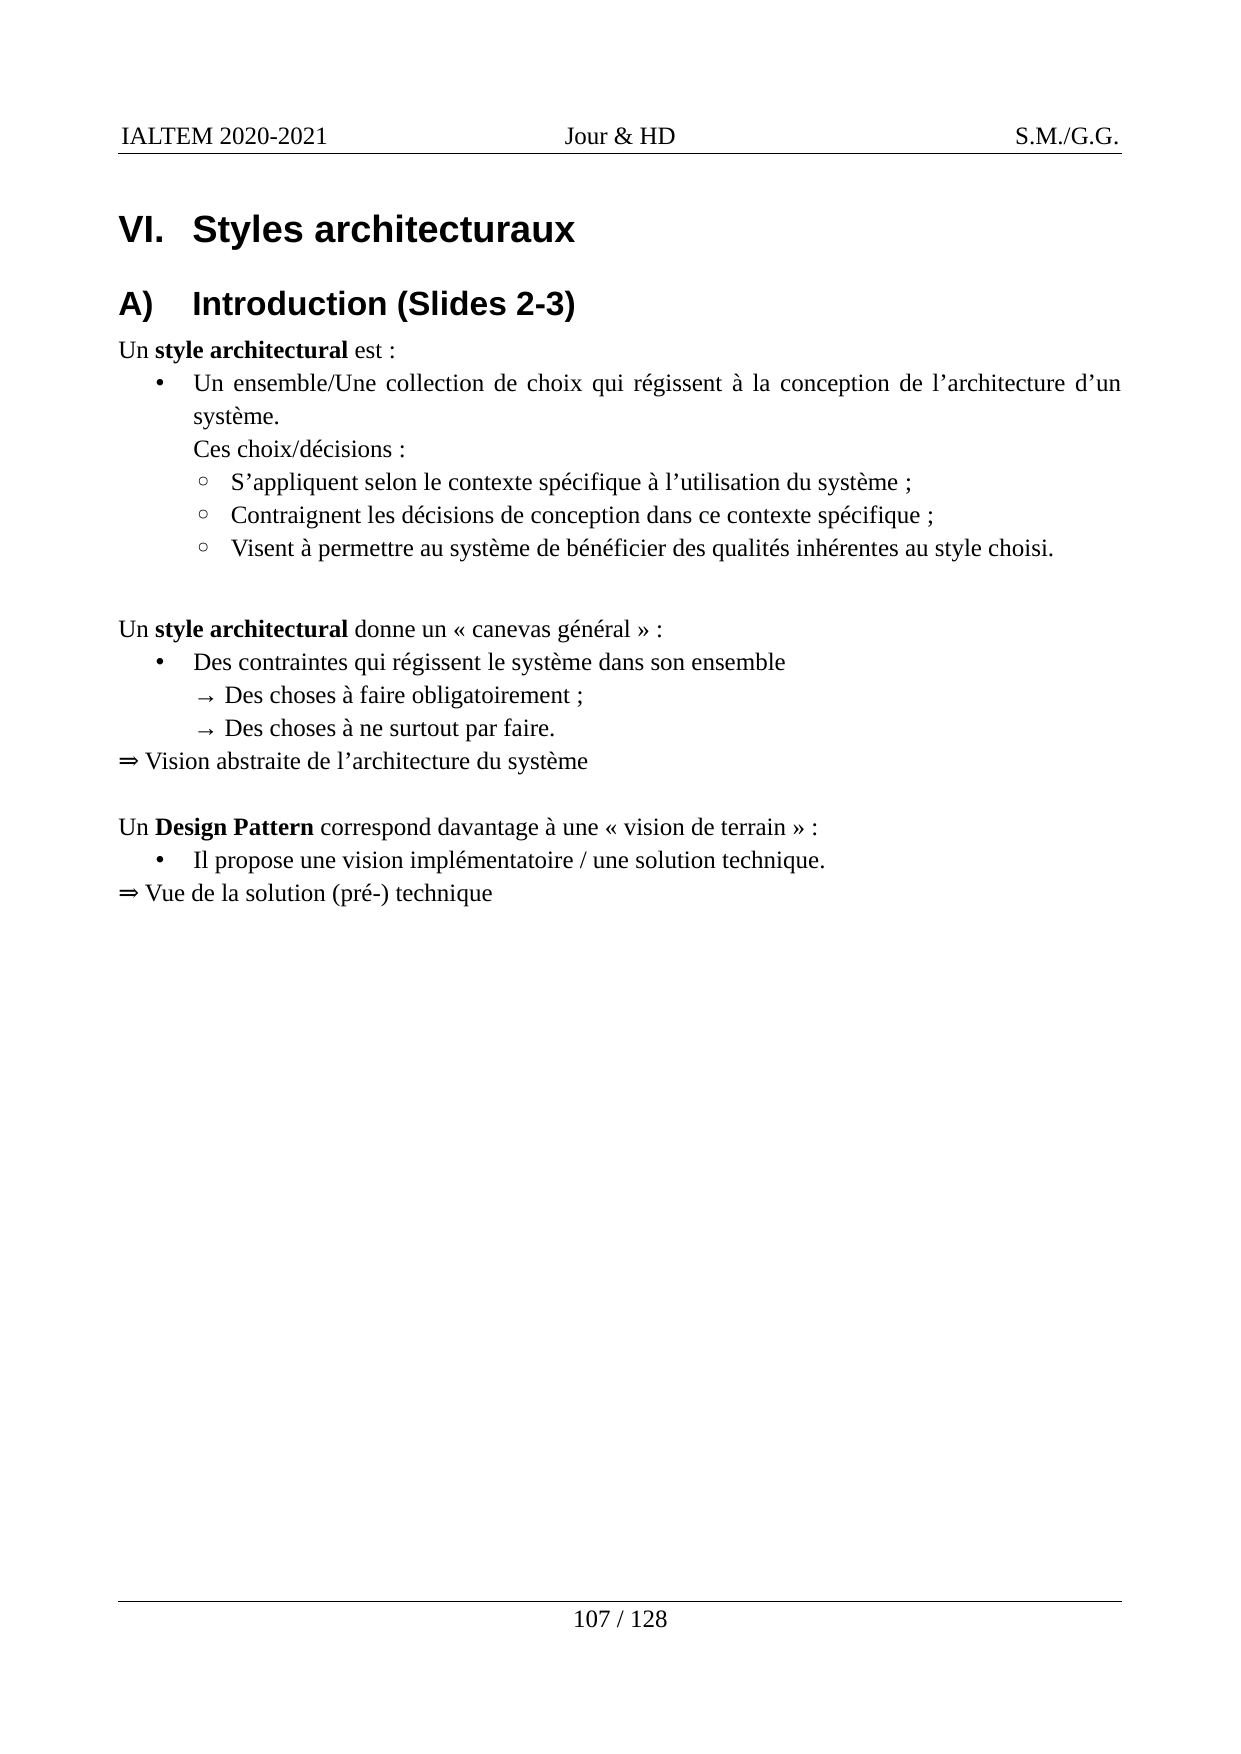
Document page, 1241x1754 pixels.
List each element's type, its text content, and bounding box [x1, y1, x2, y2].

list Des contraintes qui régissent le système dans son ensemble [156, 647, 1122, 676]
list Visent à permettre au système de bénéficier des qualités inhérentes au style choisi. [193, 533, 1122, 562]
text Un style architectural donne un « canevas général » : [118, 614, 1122, 643]
list Un ensemble/Une collection de choix qui régissent à la conception de l’architecture d’un système. Ces choix/décisions : [156, 368, 1122, 463]
text Un Design Pattern correspond davantage à une « vision de terrain » : [118, 812, 1122, 841]
list Il propose une vision implémentatoire / une solution technique. [156, 845, 1122, 874]
list → Des choses à ne surtout par faire. [156, 713, 1122, 742]
list S’appliquent selon le contexte spécifique à l’utilisation du système ; [193, 467, 1122, 496]
text Un style architectural est : [118, 335, 1122, 364]
list → Des choses à faire obligatoirement ; [156, 680, 1122, 709]
list Contraignent les décisions de conception dans ce contexte spécifique ; [193, 501, 1122, 529]
subtitle Styles architecturaux [118, 207, 1122, 251]
text ⇒ Vue de la solution (pré-) technique [118, 878, 1122, 907]
text ⇒ Vision abstraite de l’architecture du système [118, 746, 1122, 775]
subtitle Introduction (Slides 2-3) [118, 284, 1122, 323]
